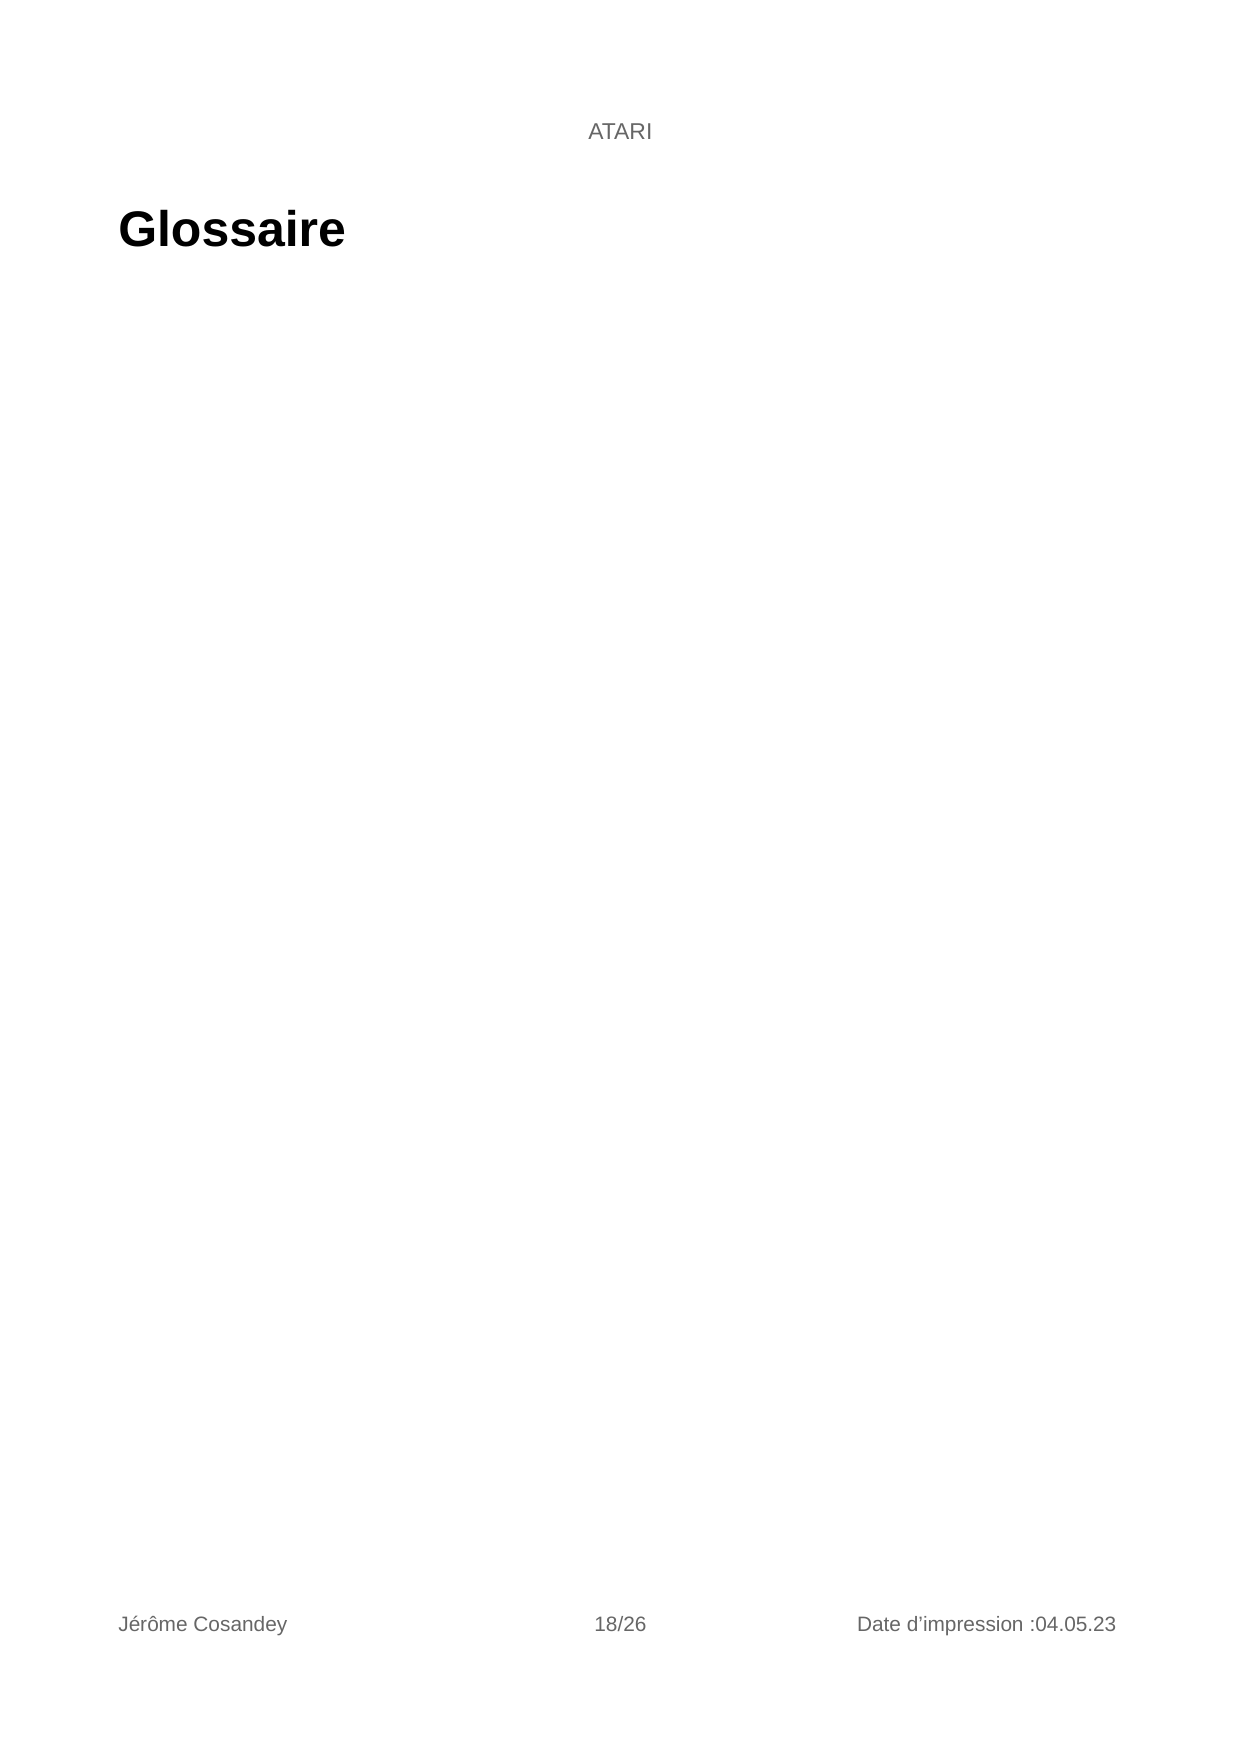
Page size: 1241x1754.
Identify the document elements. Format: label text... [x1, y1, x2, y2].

subtitle Glossaire [118, 199, 1122, 256]
